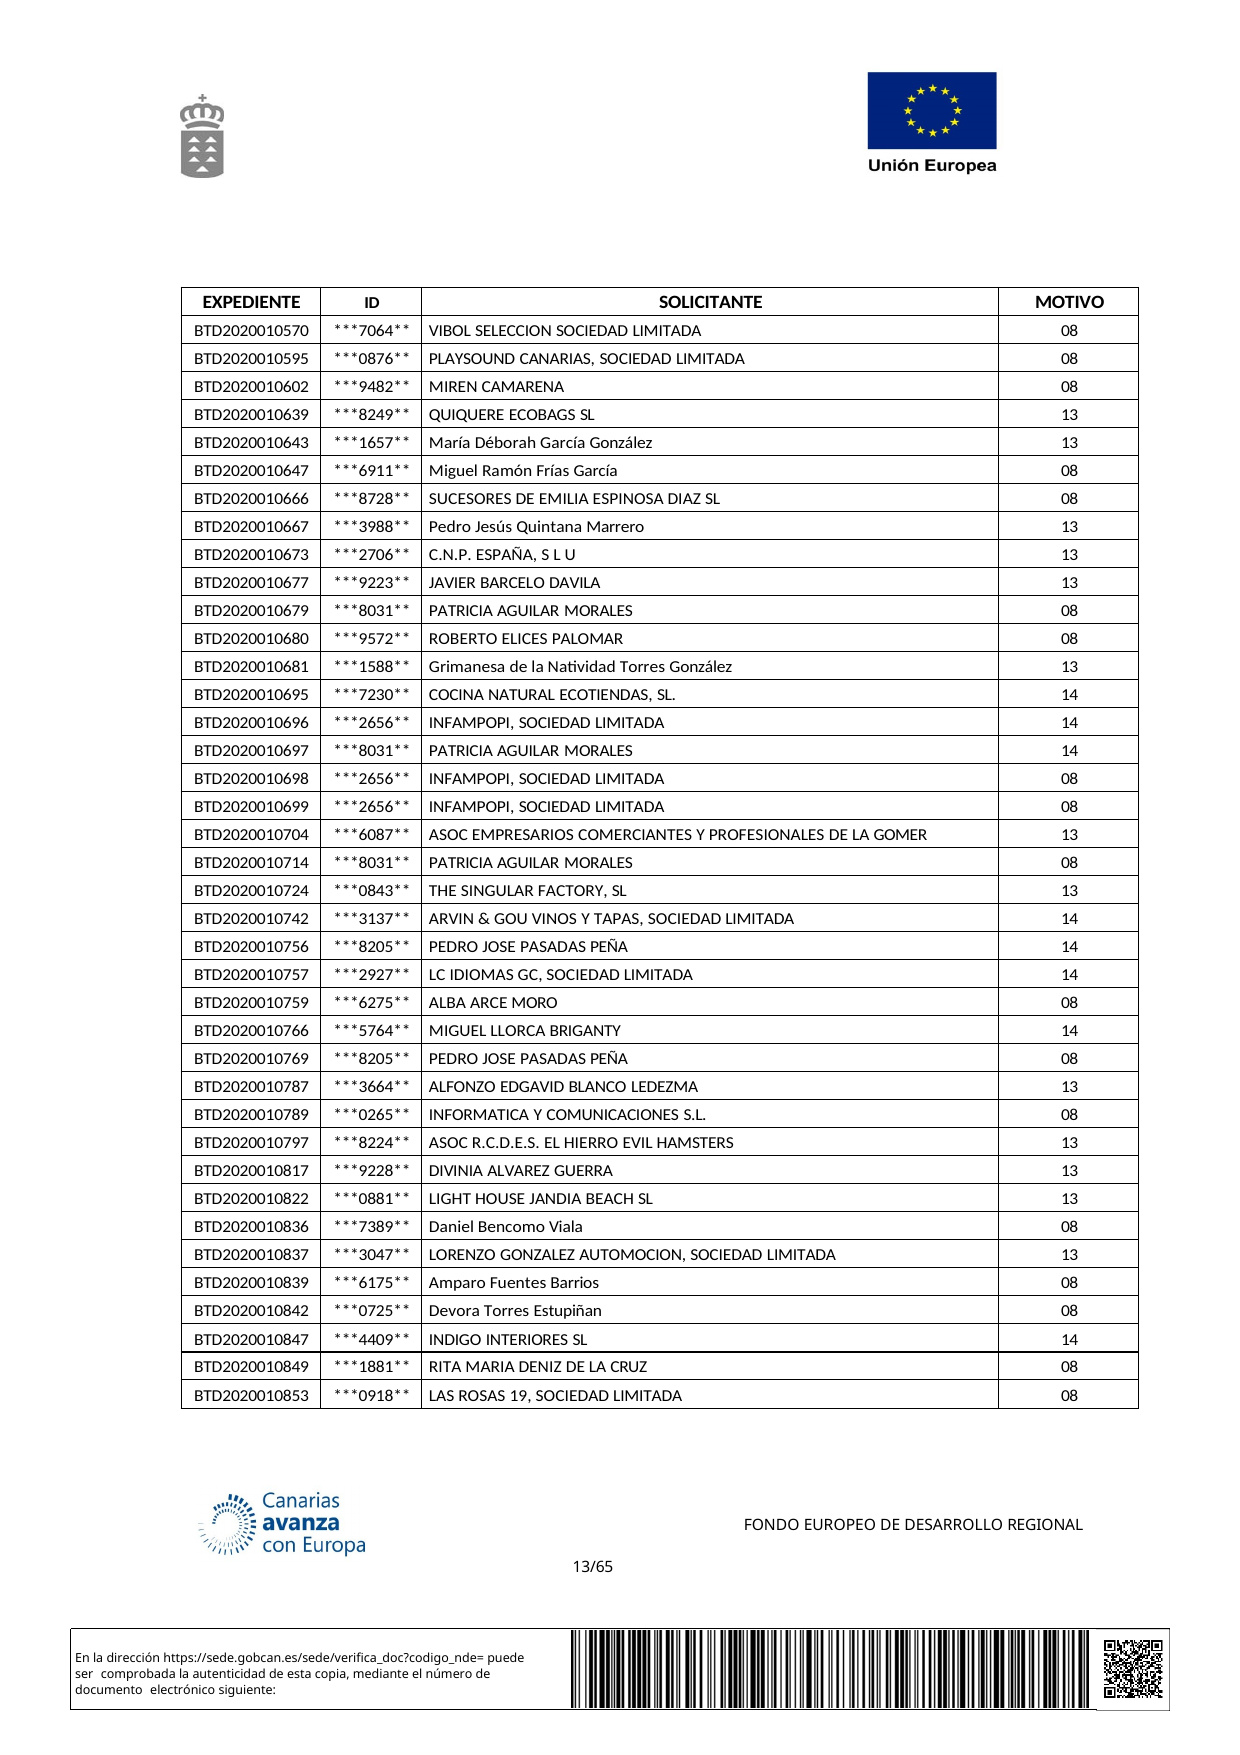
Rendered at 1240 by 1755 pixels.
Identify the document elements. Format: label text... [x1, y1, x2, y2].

table_cell ***1588** [321, 652, 421, 679]
table_cell 13 [999, 512, 1138, 539]
table_cell BTD2020010769 [182, 1044, 320, 1071]
table_cell ***8205** [321, 1044, 421, 1071]
table_header SOLICITANTE [422, 288, 998, 314]
table_cell 08 [999, 1044, 1138, 1071]
table_cell ***2706** [321, 540, 421, 567]
table_cell 08 [999, 344, 1138, 371]
table_header EXPEDIENTE [182, 288, 320, 314]
table_cell ***8249** [321, 400, 421, 427]
table_cell ***1657** [321, 428, 421, 455]
table_cell PLAYSOUND CANARIAS, SOCIEDAD LIMITADA [422, 344, 998, 371]
table_cell LORENZO GONZALEZ AUTOMOCION, SOCIEDAD LIMITADA [422, 1240, 998, 1267]
table_cell Grimanesa de la Natividad Torres González [422, 652, 998, 679]
table_cell 13 [999, 652, 1138, 679]
table_cell BTD2020010639 [182, 400, 320, 427]
table_cell BTD2020010602 [182, 372, 320, 399]
table_cell INFAMPOPI, SOCIEDAD LIMITADA [422, 792, 998, 819]
table_cell 14 [999, 708, 1138, 735]
table_cell ***3047** [321, 1240, 421, 1267]
table_cell BTD2020010766 [182, 1016, 320, 1043]
table_cell 08 [999, 1212, 1138, 1239]
table_cell 08 [999, 792, 1138, 819]
table_cell LAS ROSAS 19, SOCIEDAD LIMITADA [422, 1380, 998, 1407]
table_cell 13 [999, 1156, 1138, 1183]
table_cell ***4409** [321, 1324, 421, 1351]
table_cell PATRICIA AGUILAR MORALES [422, 848, 998, 875]
table_cell BTD2020010789 [182, 1100, 320, 1127]
table_cell 13 [999, 1240, 1138, 1267]
table_cell 08 [999, 1353, 1138, 1379]
table_cell SUCESORES DE EMILIA ESPINOSA DIAZ SL [422, 484, 998, 511]
table_cell VIBOL SELECCION SOCIEDAD LIMITADA [422, 316, 998, 343]
table_cell ***6911** [321, 456, 421, 483]
table_cell Daniel Bencomo Viala [422, 1212, 998, 1239]
table_cell ***0881** [321, 1184, 421, 1211]
table_cell 13 [999, 1072, 1138, 1099]
table_cell PATRICIA AGUILAR MORALES [422, 596, 998, 623]
table_cell ALFONZO EDGAVID BLANCO LEDEZMA [422, 1072, 998, 1099]
table_cell 08 [999, 484, 1138, 511]
table_cell 13 [999, 820, 1138, 847]
table_cell BTD2020010666 [182, 484, 320, 511]
table_cell ***5764** [321, 1016, 421, 1043]
table_cell BTD2020010849 [182, 1353, 320, 1379]
table_cell BTD2020010673 [182, 540, 320, 567]
table_cell 13 [999, 540, 1138, 567]
table_cell 14 [999, 1324, 1138, 1351]
table_cell BTD2020010759 [182, 988, 320, 1015]
table_cell 08 [999, 596, 1138, 623]
table_cell BTD2020010837 [182, 1240, 320, 1267]
table_cell 08 [999, 456, 1138, 483]
table_cell ALBA ARCE MORO [422, 988, 998, 1015]
table_cell COCINA NATURAL ECOTIENDAS, SL. [422, 680, 998, 707]
table_cell BTD2020010696 [182, 708, 320, 735]
table_cell ***0876** [321, 344, 421, 371]
table_cell DIVINIA ALVAREZ GUERRA [422, 1156, 998, 1183]
table_cell Devora Torres Estupiñan [422, 1296, 998, 1323]
table_cell ***1881** [321, 1353, 421, 1379]
table_cell MIREN CAMARENA [422, 372, 998, 399]
table_cell BTD2020010797 [182, 1128, 320, 1155]
table_cell Pedro Jesús Quintana Marrero [422, 512, 998, 539]
table_cell ***3137** [321, 904, 421, 931]
table_cell ***8205** [321, 932, 421, 959]
table_cell ***0725** [321, 1296, 421, 1323]
table_cell María Déborah García González [422, 428, 998, 455]
table_cell ***3988** [321, 512, 421, 539]
table_cell BTD2020010787 [182, 1072, 320, 1099]
table_cell BTD2020010679 [182, 596, 320, 623]
table_cell BTD2020010698 [182, 764, 320, 791]
table_cell ***0265** [321, 1100, 421, 1127]
table_cell INFORMATICA Y COMUNICACIONES S.L. [422, 1100, 998, 1127]
table_cell QUIQUERE ECOBAGS SL [422, 400, 998, 427]
table_cell ***8031** [321, 736, 421, 763]
table_cell ***3664** [321, 1072, 421, 1099]
table_cell 08 [999, 764, 1138, 791]
table_cell Miguel Ramón Frías García [422, 456, 998, 483]
table_cell BTD2020010680 [182, 624, 320, 651]
table_cell ***0843** [321, 876, 421, 903]
table_cell 08 [999, 372, 1138, 399]
table_cell ROBERTO ELICES PALOMAR [422, 624, 998, 651]
table_cell 13 [999, 1184, 1138, 1211]
table_cell 08 [999, 988, 1138, 1015]
table_cell 08 [999, 1296, 1138, 1323]
table_cell BTD2020010667 [182, 512, 320, 539]
table_cell BTD2020010697 [182, 736, 320, 763]
table_cell BTD2020010847 [182, 1324, 320, 1351]
table_cell ***8031** [321, 848, 421, 875]
table_cell ASOC EMPRESARIOS COMERCIANTES Y PROFESIONALES DE LA GOMER [422, 820, 998, 847]
table_cell BTD2020010647 [182, 456, 320, 483]
table_cell 14 [999, 1016, 1138, 1043]
table_cell BTD2020010842 [182, 1296, 320, 1323]
table_cell BTD2020010836 [182, 1212, 320, 1239]
table_cell BTD2020010695 [182, 680, 320, 707]
table_header MOTIVO [999, 288, 1138, 314]
table_cell ***7389** [321, 1212, 421, 1239]
table_cell BTD2020010704 [182, 820, 320, 847]
table_cell PATRICIA AGUILAR MORALES [422, 736, 998, 763]
table_cell ***8031** [321, 596, 421, 623]
table_cell 08 [999, 1268, 1138, 1295]
table_cell 14 [999, 680, 1138, 707]
table_cell 14 [999, 932, 1138, 959]
table_cell ***2656** [321, 708, 421, 735]
table_cell ***9228** [321, 1156, 421, 1183]
table_cell INDIGO INTERIORES SL [422, 1324, 998, 1351]
text FONDO EUROPEO DE DESARROLLO REGIONAL [743, 1514, 1181, 1535]
table_cell ***9482** [321, 372, 421, 399]
table_cell BTD2020010643 [182, 428, 320, 455]
table_cell 13 [999, 400, 1138, 427]
table_cell ***2656** [321, 792, 421, 819]
table_cell LIGHT HOUSE JANDIA BEACH SL [422, 1184, 998, 1211]
table_cell ***9223** [321, 568, 421, 595]
table_cell ***2927** [321, 960, 421, 987]
table_cell ***2656** [321, 764, 421, 791]
table_cell ***6087** [321, 820, 421, 847]
table_cell ***6275** [321, 988, 421, 1015]
table_cell 08 [999, 848, 1138, 875]
table_cell JAVIER BARCELO DAVILA [422, 568, 998, 595]
table_cell Amparo Fuentes Barrios [422, 1268, 998, 1295]
table_cell 08 [999, 624, 1138, 651]
table_cell 14 [999, 736, 1138, 763]
table_cell ***0918** [321, 1380, 421, 1407]
text 13/65 [241, 1556, 945, 1577]
table_cell ASOC R.C.D.E.S. EL HIERRO EVIL HAMSTERS [422, 1128, 998, 1155]
table_cell BTD2020010714 [182, 848, 320, 875]
table_cell BTD2020010757 [182, 960, 320, 987]
table_cell ***7064** [321, 316, 421, 343]
table_cell INFAMPOPI, SOCIEDAD LIMITADA [422, 708, 998, 735]
table_cell RITA MARIA DENIZ DE LA CRUZ [422, 1353, 998, 1379]
table_cell BTD2020010681 [182, 652, 320, 679]
table_cell BTD2020010822 [182, 1184, 320, 1211]
table_cell BTD2020010839 [182, 1268, 320, 1295]
table_cell 08 [999, 1380, 1138, 1407]
table_cell ***8224** [321, 1128, 421, 1155]
table_cell BTD2020010699 [182, 792, 320, 819]
table_cell LC IDIOMAS GC, SOCIEDAD LIMITADA [422, 960, 998, 987]
table_cell BTD2020010817 [182, 1156, 320, 1183]
table_cell 13 [999, 876, 1138, 903]
table_cell BTD2020010570 [182, 316, 320, 343]
table_cell BTD2020010595 [182, 344, 320, 371]
table_cell BTD2020010756 [182, 932, 320, 959]
table_cell ***7230** [321, 680, 421, 707]
table_cell 08 [999, 316, 1138, 343]
table_header ID [321, 288, 421, 314]
table_cell ***9572** [321, 624, 421, 651]
table_cell MIGUEL LLORCA BRIGANTY [422, 1016, 998, 1043]
table_cell THE SINGULAR FACTORY, SL [422, 876, 998, 903]
table_cell PEDRO JOSE PASADAS PEÑA [422, 1044, 998, 1071]
table_cell 14 [999, 904, 1138, 931]
table_cell ***6175** [321, 1268, 421, 1295]
table_cell INFAMPOPI, SOCIEDAD LIMITADA [422, 764, 998, 791]
table_cell BTD2020010742 [182, 904, 320, 931]
table_cell BTD2020010853 [182, 1380, 320, 1407]
table_cell BTD2020010677 [182, 568, 320, 595]
table_cell 14 [999, 960, 1138, 987]
table_cell ARVIN & GOU VINOS Y TAPAS, SOCIEDAD LIMITADA [422, 904, 998, 931]
table_cell ***8728** [321, 484, 421, 511]
table_cell PEDRO JOSE PASADAS PEÑA [422, 932, 998, 959]
table_cell 13 [999, 428, 1138, 455]
table_cell 13 [999, 568, 1138, 595]
table_cell C.N.P. ESPAÑA, S L U [422, 540, 998, 567]
table_cell BTD2020010724 [182, 876, 320, 903]
table_cell 08 [999, 1100, 1138, 1127]
table_cell 13 [999, 1128, 1138, 1155]
